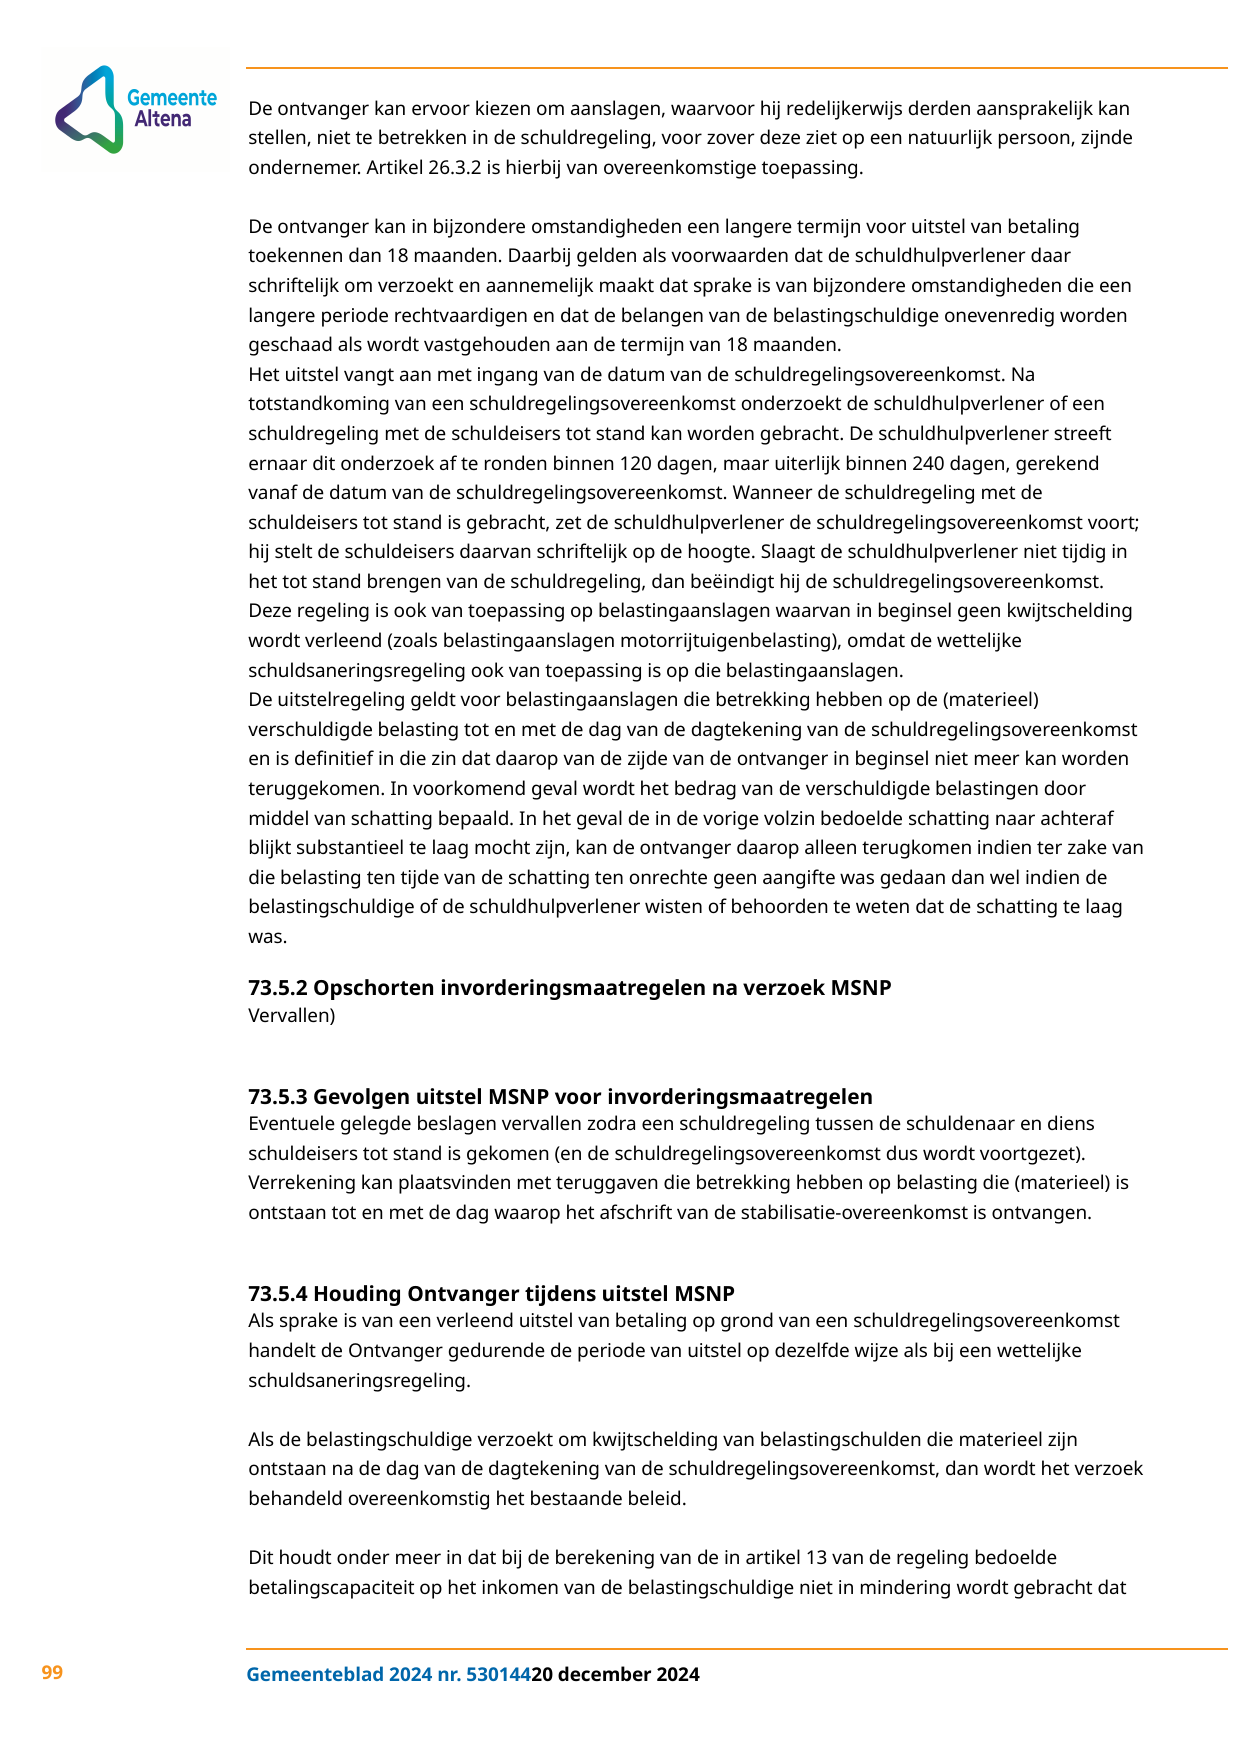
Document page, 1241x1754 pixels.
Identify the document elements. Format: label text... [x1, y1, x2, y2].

text Dit houdt onder meer in dat bij de berekening van de in artikel 13 van de regeling bedoelde betalingscapaciteit op het inkomen van de belastingschuldige niet in mindering wordt gebracht dat [248, 1544, 1152, 1599]
text De uitstelregeling geldt voor belastingaanslagen die betrekking hebben op de (materieel) verschuldigde belasting tot en met de dag van de dagtekening van de schuldregelingsovereenkomst en is definitief in die zin dat daarop van de zijde van de ontvanger in beginsel niet meer kan worden teruggekomen. In voorkomend geval wordt het bedrag van de verschuldigde belastingen door middel van schatting bepaald. In het geval de in de vorige volzin bedoelde schatting naar achteraf blijkt substantieel te laag mocht zijn, kan de ontvanger daarop alleen terugkomen indien ter zake van die belasting ten tijde van de schatting ten onrechte geen aangifte was gedaan dan wel indien de belastingschuldige of de schuldhulpverlener wisten of behoorden te weten dat de schatting te laag was. [248, 686, 1152, 949]
text 73.5.2 Opschorten invorderingsmaatregelen na verzoek MSNP [248, 973, 1152, 1002]
picture [41, 47, 231, 172]
text Vervallen) [248, 1002, 1152, 1028]
text 73.5.4 Houding Ontvanger tijdens uitstel MSNP [248, 1279, 1152, 1308]
text De ontvanger kan in bijzondere omstandigheden een langere termijn voor uitstel van betaling toekennen dan 18 maanden. Daarbij gelden als voorwaarden dat de schuldhulpverlener daar schriftelijk om verzoekt en aannemelijk maakt dat sprake is van bijzondere omstandigheden die een langere periode rechtvaardigen en dat de belangen van de belastingschuldige onevenredig worden geschaad als wordt vastgehouden aan de termijn van 18 maanden. [248, 213, 1152, 357]
text De ontvanger kan ervoor kiezen om aanslagen, waarvoor hij redelijkerwijs derden aansprakelijk kan stellen, niet te betrekken in de schuldregeling, voor zover deze ziet op een natuurlijk persoon, zijnde ondernemer. Artikel 26.3.2 is hierbij van overeenkomstige toepassing. [248, 95, 1152, 180]
text 73.5.3 Gevolgen uitstel MSNP voor invorderingsmaatregelen [248, 1082, 1152, 1110]
text Als de belastingschuldige verzoekt om kwijtschelding van belastingschulden die materieel zijn ontstaan na de dag van de dagtekening van de schuldregelingsovereenkomst, dan wordt het verzoek behandeld overeenkomstig het bestaande beleid. [248, 1426, 1152, 1511]
text Als sprake is van een verleend uitstel van betaling op grond van een schuldregelingsovereenkomst handelt de Ontvanger gedurende de periode van uitstel op dezelfde wijze als bij een wettelijke schuldsaneringsregeling. [248, 1308, 1152, 1392]
text Deze regeling is ook van toepassing op belastingaanslagen waarvan in beginsel geen kwijtschelding wordt verleend (zoals belastingaanslagen motorrijtuigenbelasting), omdat de wettelijke schuldsaneringsregeling ook van toepassing is op die belastingaanslagen. [248, 598, 1152, 683]
text Eventuele gelegde beslagen vervallen zodra een schuldregeling tussen de schuldenaar en diens schuldeisers tot stand is gekomen (en de schuldregelingsovereenkomst dus wordt voortgezet). Verrekening kan plaatsvinden met teruggaven die betrekking hebben op belasting die (materieel) is ontstaan tot en met de dag waarop het afschrift van de stabilisatie-overeenkomst is ontvangen. [248, 1110, 1152, 1225]
text Het uitstel vangt aan met ingang van de datum van de schuldregelingsovereenkomst. Na totstandkoming van een schuldregelingsovereenkomst onderzoekt de schuldhulpverlener of een schuldregeling met de schuldeisers tot stand kan worden gebracht. De schuldhulpverlener streeft ernaar dit onderzoek af te ronden binnen 120 dagen, maar uiterlijk binnen 240 dagen, gerekend vanaf de datum van de schuldregelingsovereenkomst. Wanneer de schuldregeling met de schuldeisers tot stand is gebracht, zet de schuldhulpverlener de schuldregelingsovereenkomst voort; hij stelt de schuldeisers daarvan schriftelijk op de hoogte. Slaagt de schuldhulpverlener niet tijdig in het tot stand brengen van de schuldregeling, dan beëindigt hij de schuldregelingsovereenkomst. [248, 361, 1152, 594]
